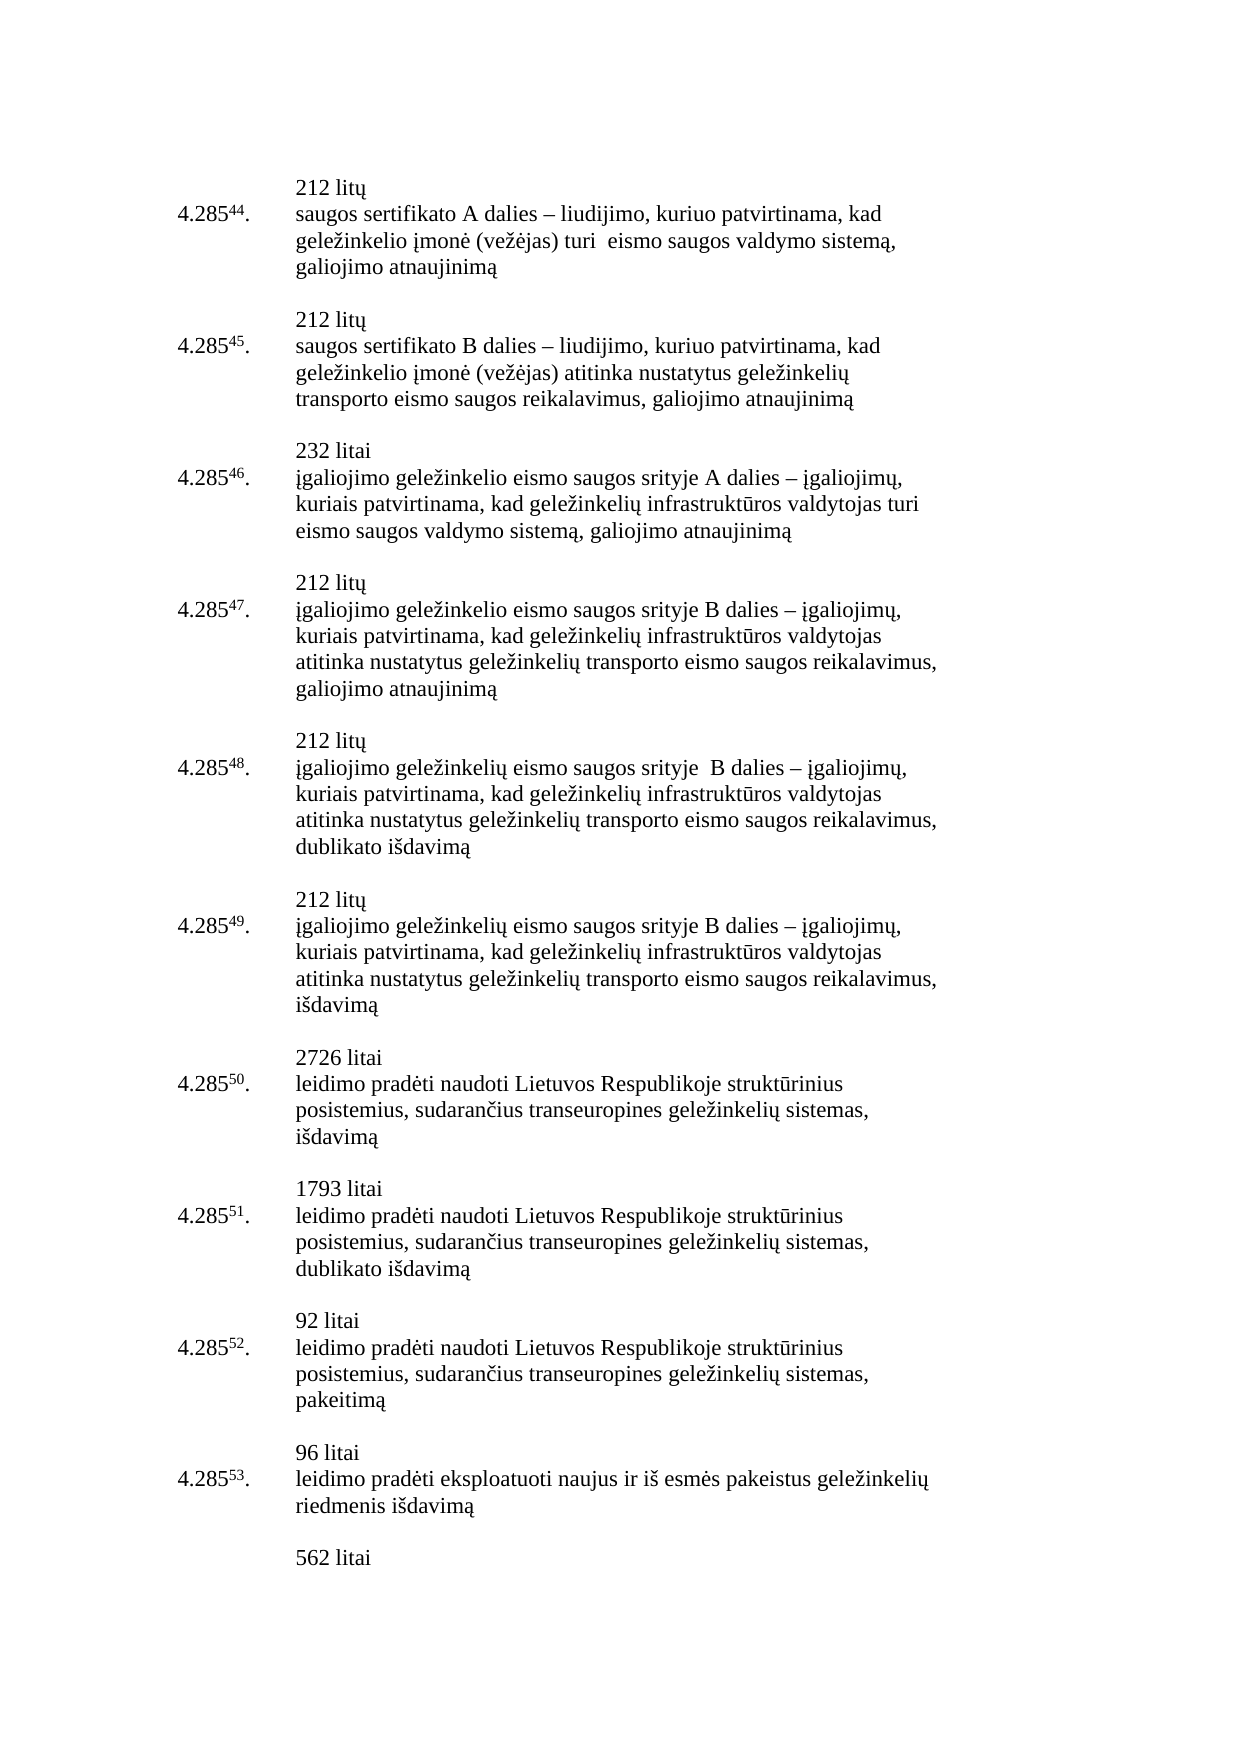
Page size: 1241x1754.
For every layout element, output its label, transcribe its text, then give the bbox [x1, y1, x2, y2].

text 4.28550. leidimo pradėti naudoti Lietuvos Respublikoje struktūrinius posistemius, sudarančius transeuropines geležinkelių sistemas, išdavimą 1793 litai [177, 1070, 945, 1202]
text 4.28545. saugos sertifikato B dalies – liudijimo, kuriuo patvirtinama, kad geležinkelio įmonė (vežėjas) atitinka nustatytus geležinkelių transporto eismo saugos reikalavimus, galiojimo atnaujinimą 232 litai [177, 332, 945, 464]
text 4.28552. leidimo pradėti naudoti Lietuvos Respublikoje struktūrinius posistemius, sudarančius transeuropines geležinkelių sistemas, pakeitimą 96 litai [177, 1334, 945, 1465]
text 4.28546. įgaliojimo geležinkelio eismo saugos srityje A dalies – įgaliojimų, kuriais patvirtinama, kad geležinkelių infrastruktūros valdytojas turi eismo saugos valdymo sistemą, galiojimo atnaujinimą 212 litų [177, 464, 945, 596]
text 4.28547. įgaliojimo geležinkelio eismo saugos srityje B dalies – įgaliojimų, kuriais patvirtinama, kad geležinkelių infrastruktūros valdytojas atitinka nustatytus geležinkelių transporto eismo saugos reikalavimus, galiojimo atnaujinimą 212 litų [177, 596, 945, 754]
text 4.28548. įgaliojimo geležinkelių eismo saugos srityje B dalies – įgaliojimų, kuriais patvirtinama, kad geležinkelių infrastruktūros valdytojas atitinka nustatytus geležinkelių transporto eismo saugos reikalavimus, dublikato išdavimą 212 litų [177, 754, 945, 912]
text 4.28544. saugos sertifikato A dalies – liudijimo, kuriuo patvirtinama, kad geležinkelio įmonė (vežėjas) turi eismo saugos valdymo sistemą, galiojimo atnaujinimą 212 litų [177, 200, 945, 332]
text 4.28553. leidimo pradėti eksploatuoti naujus ir iš esmės pakeistus geležinkelių riedmenis išdavimą 562 litai [177, 1465, 945, 1571]
text 4.28549. įgaliojimo geležinkelių eismo saugos srityje B dalies – įgaliojimų, kuriais patvirtinama, kad geležinkelių infrastruktūros valdytojas atitinka nustatytus geležinkelių transporto eismo saugos reikalavimus, išdavimą 2726 litai [177, 912, 945, 1070]
text 4.28551. leidimo pradėti naudoti Lietuvos Respublikoje struktūrinius posistemius, sudarančius transeuropines geležinkelių sistemas, dublikato išdavimą 92 litai [177, 1202, 945, 1334]
text 212 litų [177, 148, 945, 200]
